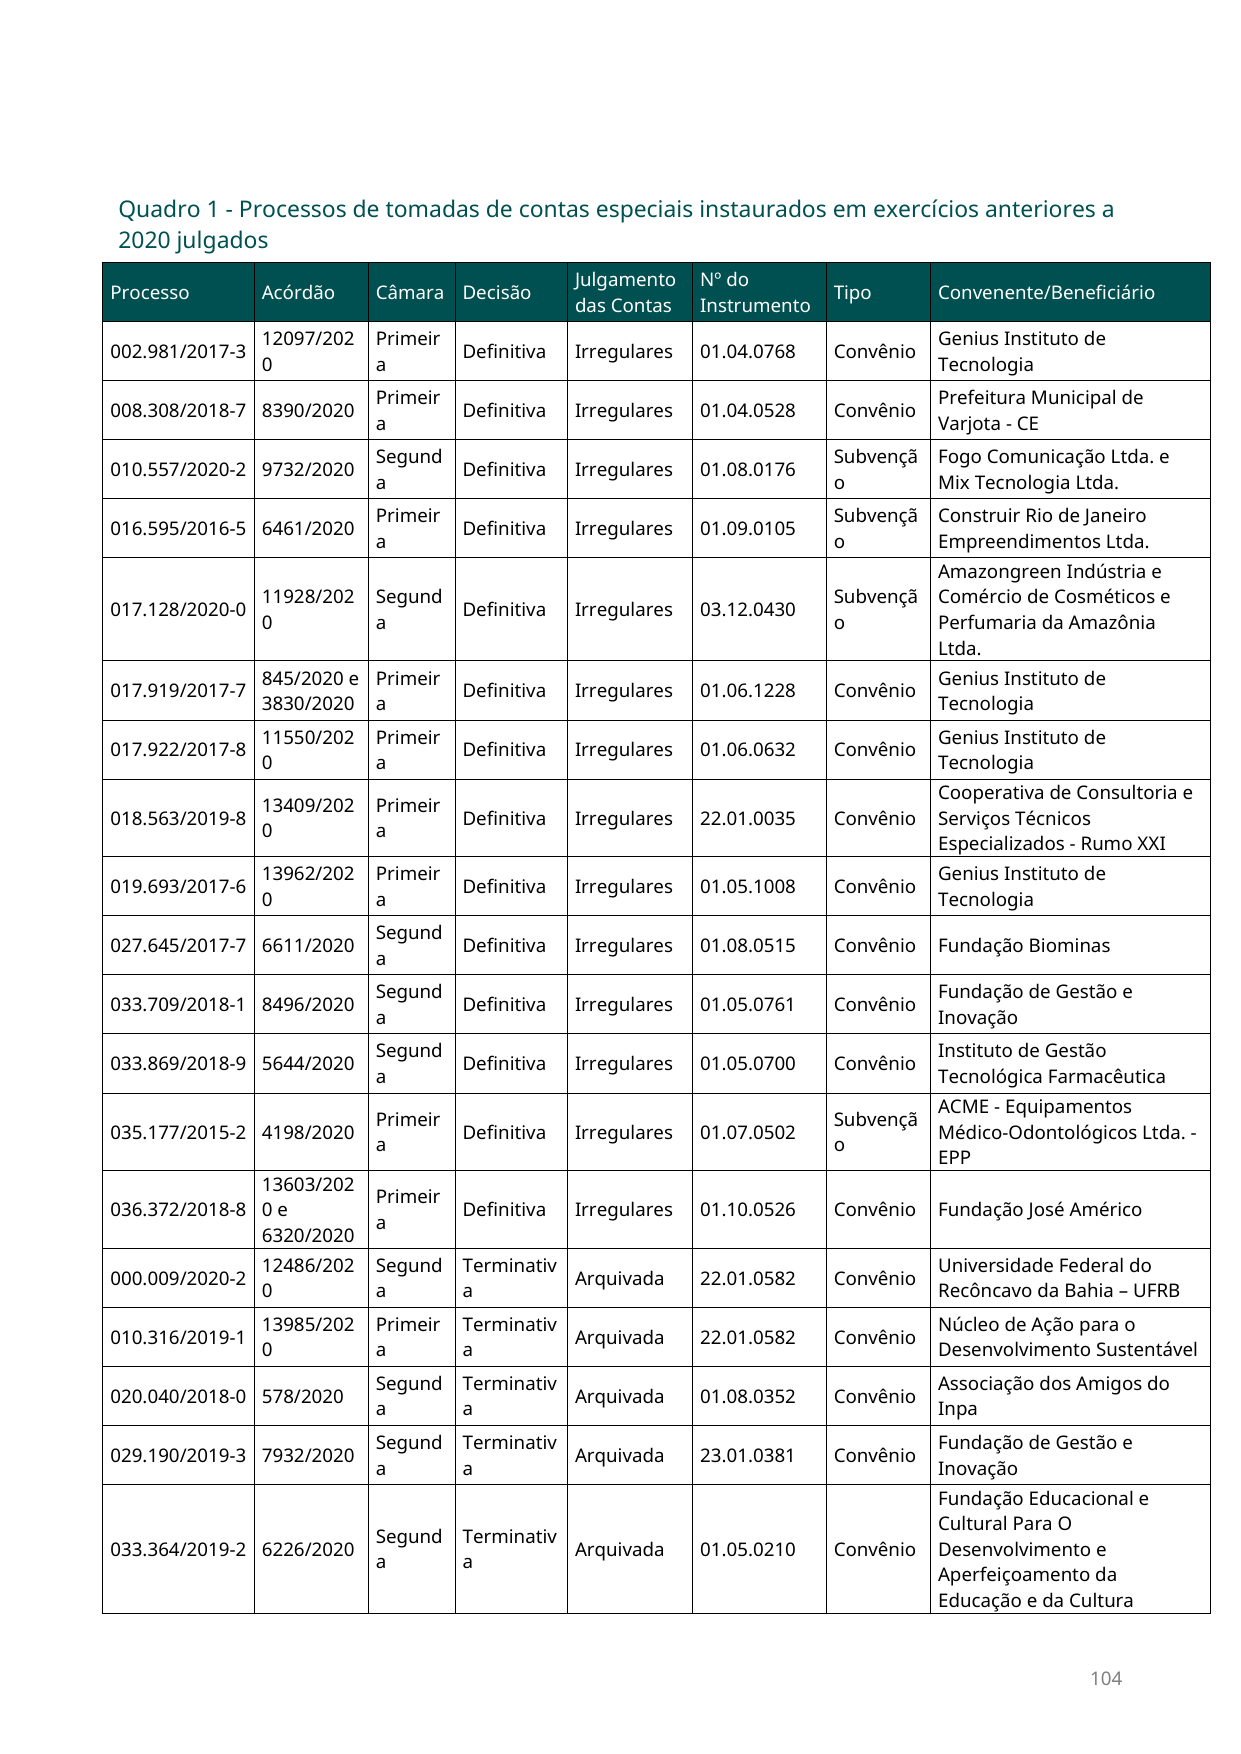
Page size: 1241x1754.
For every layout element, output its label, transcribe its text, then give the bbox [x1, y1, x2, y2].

table_cell Construir Rio de Janeiro Empreendimentos Ltda. [931, 499, 1210, 557]
table_cell 033.364/2019-2 [103, 1485, 254, 1612]
table_cell Arquivada [568, 1485, 692, 1612]
table_cell Definitiva [456, 1034, 567, 1092]
table_header Decisão [456, 263, 567, 321]
table_cell Universidade Federal do Recôncavo da Bahia – UFRB [931, 1249, 1210, 1307]
table_cell Irregulares [568, 1094, 692, 1170]
table_cell 01.04.0528 [693, 381, 826, 439]
table_cell 7932/2020 [255, 1426, 368, 1484]
table_cell 033.869/2018-9 [103, 1034, 254, 1092]
table_cell Irregulares [568, 499, 692, 557]
table_cell Primeira [369, 1171, 455, 1248]
table_cell Convênio [827, 1426, 930, 1484]
table_cell 4198/2020 [255, 1094, 368, 1170]
table_cell Convênio [827, 1308, 930, 1366]
table_cell Terminativa [456, 1308, 567, 1366]
table_cell Definitiva [456, 916, 567, 974]
table_cell Convênio [827, 780, 930, 856]
table_cell Terminativa [456, 1485, 567, 1612]
table_cell 12486/2020 [255, 1249, 368, 1307]
table_cell 033.709/2018-1 [103, 975, 254, 1033]
table_cell Definitiva [456, 322, 567, 380]
table_cell Terminativa [456, 1426, 567, 1484]
table_cell Convênio [827, 1249, 930, 1307]
table_cell Instituto de Gestão Tecnológica Farmacêutica [931, 1034, 1210, 1092]
table_cell 5644/2020 [255, 1034, 368, 1092]
table_cell 6226/2020 [255, 1485, 368, 1612]
table_cell Primeira [369, 661, 455, 719]
table_cell 22.01.0035 [693, 780, 826, 856]
table_cell 01.05.0210 [693, 1485, 826, 1612]
table_cell 11928/2020 [255, 558, 368, 660]
table_cell Núcleo de Ação para o Desenvolvimento Sustentável [931, 1308, 1210, 1366]
table_cell 22.01.0582 [693, 1308, 826, 1366]
table_cell Convênio [827, 381, 930, 439]
table_cell Segunda [369, 440, 455, 498]
table_cell Definitiva [456, 975, 567, 1033]
table_cell Definitiva [456, 499, 567, 557]
table_cell Segunda [369, 1034, 455, 1092]
table_cell 010.316/2019-1 [103, 1308, 254, 1366]
table_cell Amazongreen Indústria e Comércio de Cosméticos e Perfumaria da Amazônia Ltda. [931, 558, 1210, 660]
table_cell Primeira [369, 721, 455, 778]
table_cell Segunda [369, 1426, 455, 1484]
table_cell 036.372/2018-8 [103, 1171, 254, 1248]
table_cell Convênio [827, 975, 930, 1033]
table_cell Segunda [369, 916, 455, 974]
table_header Acórdão [255, 263, 368, 321]
table_cell Subvenção [827, 440, 930, 498]
table_cell Irregulares [568, 1034, 692, 1092]
table_cell Definitiva [456, 857, 567, 915]
table_cell 01.09.0105 [693, 499, 826, 557]
table_cell Fundação José Américo [931, 1171, 1210, 1248]
table_cell Segunda [369, 975, 455, 1033]
table_cell 8496/2020 [255, 975, 368, 1033]
table_header Câmara [369, 263, 455, 321]
table_cell 01.08.0515 [693, 916, 826, 974]
table_cell 01.08.0176 [693, 440, 826, 498]
table_cell 01.05.0761 [693, 975, 826, 1033]
table_cell 01.10.0526 [693, 1171, 826, 1248]
table_cell 035.177/2015-2 [103, 1094, 254, 1170]
table_header Convenente/Beneficiário [931, 263, 1210, 321]
table_cell 008.308/2018-7 [103, 381, 254, 439]
table_cell Definitiva [456, 661, 567, 719]
table_cell 000.009/2020-2 [103, 1249, 254, 1307]
table_cell Segunda [369, 558, 455, 660]
table_cell Irregulares [568, 780, 692, 856]
table_cell Irregulares [568, 440, 692, 498]
table_cell Arquivada [568, 1308, 692, 1366]
table_cell 11550/2020 [255, 721, 368, 778]
table_cell 002.981/2017-3 [103, 322, 254, 380]
table_header Julgamento das Contas [568, 263, 692, 321]
table_cell 01.05.0700 [693, 1034, 826, 1092]
table_cell 01.06.1228 [693, 661, 826, 719]
table_cell Primeira [369, 1094, 455, 1170]
table_cell Terminativa [456, 1249, 567, 1307]
table_cell Arquivada [568, 1426, 692, 1484]
table_cell 020.040/2018-0 [103, 1367, 254, 1425]
table_cell 13962/2020 [255, 857, 368, 915]
table_cell 018.563/2019-8 [103, 780, 254, 856]
table_cell 12097/2020 [255, 322, 368, 380]
table_cell 6611/2020 [255, 916, 368, 974]
table_cell Definitiva [456, 1171, 567, 1248]
table_cell Definitiva [456, 440, 567, 498]
table_cell 017.128/2020-0 [103, 558, 254, 660]
table_cell Fogo Comunicação Ltda. e Mix Tecnologia Ltda. [931, 440, 1210, 498]
table_cell ACME - Equipamentos Médico-Odontológicos Ltda. - EPP [931, 1094, 1210, 1170]
table_cell Genius Instituto de Tecnologia [931, 857, 1210, 915]
table_cell Subvenção [827, 1094, 930, 1170]
table_cell 019.693/2017-6 [103, 857, 254, 915]
table_cell Convênio [827, 1485, 930, 1612]
table_cell Irregulares [568, 721, 692, 778]
table_cell Definitiva [456, 1094, 567, 1170]
table_cell 01.04.0768 [693, 322, 826, 380]
table_cell 9732/2020 [255, 440, 368, 498]
table_cell Primeira [369, 381, 455, 439]
table_cell Irregulares [568, 661, 692, 719]
table_cell Terminativa [456, 1367, 567, 1425]
table_cell 017.919/2017-7 [103, 661, 254, 719]
table_cell Convênio [827, 857, 930, 915]
table_cell Subvenção [827, 558, 930, 660]
table_cell 010.557/2020-2 [103, 440, 254, 498]
table_cell Irregulares [568, 1171, 692, 1248]
table_cell 13409/2020 [255, 780, 368, 856]
table_cell Genius Instituto de Tecnologia [931, 661, 1210, 719]
table_cell Fundação Biominas [931, 916, 1210, 974]
table_cell 13603/2020 e 6320/2020 [255, 1171, 368, 1248]
table_cell Segunda [369, 1249, 455, 1307]
table_cell Irregulares [568, 916, 692, 974]
table_cell Segunda [369, 1485, 455, 1612]
table_cell Genius Instituto de Tecnologia [931, 322, 1210, 380]
table_cell Definitiva [456, 381, 567, 439]
table_cell Irregulares [568, 322, 692, 380]
table_cell Definitiva [456, 721, 567, 778]
table_cell Prefeitura Municipal de Varjota - CE [931, 381, 1210, 439]
table_cell 017.922/2017-8 [103, 721, 254, 778]
table_cell 016.595/2016-5 [103, 499, 254, 557]
table_cell Fundação Educacional e Cultural Para O Desenvolvimento e Aperfeiçoamento da Educação e da Cultura [931, 1485, 1210, 1612]
table_cell Subvenção [827, 499, 930, 557]
table_cell Primeira [369, 857, 455, 915]
table_cell Primeira [369, 322, 455, 380]
table_cell Convênio [827, 721, 930, 778]
table_cell 22.01.0582 [693, 1249, 826, 1307]
table_cell 23.01.0381 [693, 1426, 826, 1484]
table_cell Genius Instituto de Tecnologia [931, 721, 1210, 778]
table_header Processo [103, 263, 254, 321]
table_cell Convênio [827, 322, 930, 380]
table_cell Primeira [369, 499, 455, 557]
table_cell Convênio [827, 916, 930, 974]
table_cell Arquivada [568, 1367, 692, 1425]
table_cell Fundação de Gestão e Inovação [931, 975, 1210, 1033]
table_header Tipo [827, 263, 930, 321]
table_cell 03.12.0430 [693, 558, 826, 660]
table_cell 01.05.1008 [693, 857, 826, 915]
table_cell Irregulares [568, 558, 692, 660]
table_cell Convênio [827, 1171, 930, 1248]
table_cell Arquivada [568, 1249, 692, 1307]
table_cell 13985/2020 [255, 1308, 368, 1366]
table_cell Cooperativa de Consultoria e Serviços Técnicos Especializados - Rumo XXI [931, 780, 1210, 856]
table_cell 01.06.0632 [693, 721, 826, 778]
table_cell Associação dos Amigos do Inpa [931, 1367, 1210, 1425]
table_cell Convênio [827, 1034, 930, 1092]
table_cell 845/2020 e 3830/2020 [255, 661, 368, 719]
text Quadro 1 - Processos de tomadas de contas especiais instaurados em exercícios anteriores a 2020 julgados [118, 193, 1122, 256]
table_cell Primeira [369, 780, 455, 856]
table_cell Irregulares [568, 975, 692, 1033]
table_cell Fundação de Gestão e Inovação [931, 1426, 1210, 1484]
table_cell Irregulares [568, 381, 692, 439]
table_cell 01.07.0502 [693, 1094, 826, 1170]
table_cell Definitiva [456, 780, 567, 856]
table_cell 8390/2020 [255, 381, 368, 439]
table_cell Segunda [369, 1367, 455, 1425]
table_cell Irregulares [568, 857, 692, 915]
table_cell 01.08.0352 [693, 1367, 826, 1425]
table_cell 578/2020 [255, 1367, 368, 1425]
table_cell Primeira [369, 1308, 455, 1366]
table_header Nº do Instrumento [693, 263, 826, 321]
table_cell 027.645/2017-7 [103, 916, 254, 974]
table_cell 029.190/2019-3 [103, 1426, 254, 1484]
table_cell Definitiva [456, 558, 567, 660]
table_cell Convênio [827, 661, 930, 719]
table_cell 6461/2020 [255, 499, 368, 557]
table_cell Convênio [827, 1367, 930, 1425]
